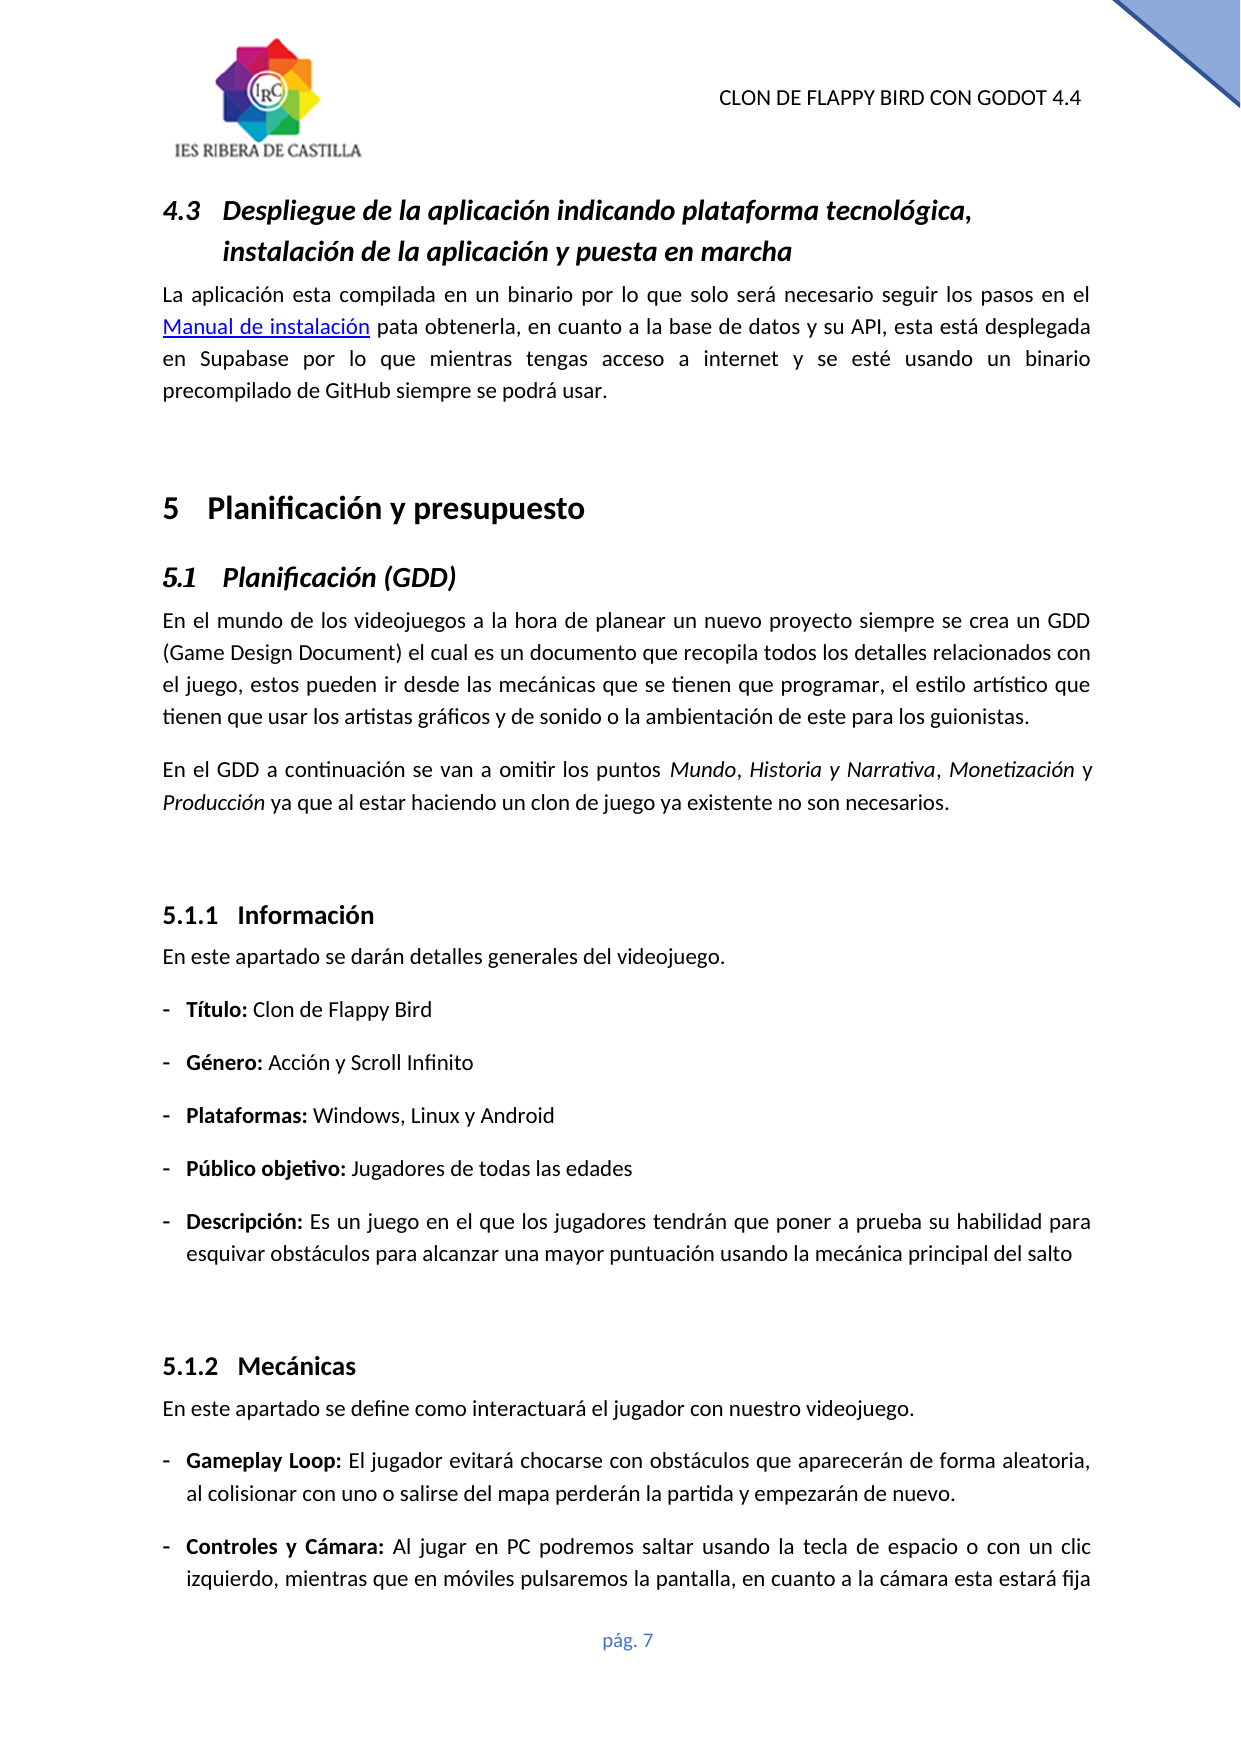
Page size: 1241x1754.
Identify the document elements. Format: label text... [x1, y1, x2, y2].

subtitle Información [162, 898, 1093, 931]
subtitle Planificación y presupuesto [162, 487, 1093, 528]
list Título: Clon de Flappy Bird [162, 995, 1093, 1023]
picture [173, 29, 366, 164]
list Público objetivo: Jugadores de todas las edades [162, 1154, 1093, 1182]
subtitle Despliegue de la aplicación indicando plataforma tecnológica, instalación de la aplicación y puesta en marcha [162, 192, 1093, 268]
list Gameplay Loop: El jugador evitará chocarse con obstáculos que aparecerán de forma aleatoria, al colisionar con uno o salirse del mapa perderán la partida y empezarán de nuevo. [162, 1447, 1093, 1507]
text En el GDD a continuación se van a omitir los puntos Mundo, Historia y Narrativa, Monetización y Producción ya que al estar haciendo un clon de juego ya existente no son necesarios. [162, 755, 1093, 816]
text En este apartado se darán detalles generales del videojuego. [162, 942, 1093, 970]
text La aplicación esta compilada en un binario por lo que solo será necesario seguir los pasos en el Manual de instalación pata obtenerla, en cuanto a la base de datos y su API, esta está desplegada en Supabase por lo que mientras tengas acceso a internet y se esté usando un binario precompilado de GitHub siempre se podrá usar. [162, 280, 1093, 405]
list Descripción: Es un juego en el que los jugadores tendrán que poner a prueba su habilidad para esquivar obstáculos para alcanzar una mayor puntuación usando la mecánica principal del salto [162, 1207, 1093, 1267]
list Género: Acción y Scroll Infinito [162, 1048, 1093, 1076]
text En este apartado se define como interactuará el jugador con nuestro videojuego. [162, 1394, 1093, 1422]
text En el mundo de los videojuegos a la hora de planear un nuevo proyecto siempre se crea un GDD (Game Design Document) el cual es un documento que recopila todos los detalles relacionados con el juego, estos pueden ir desde las mecánicas que se tienen que programar, el estilo artístico que tienen que usar los artistas gráficos y de sonido o la ambientación de este para los guionistas. [162, 606, 1093, 730]
list Plataformas: Windows, Linux y Android [162, 1101, 1093, 1129]
list Controles y Cámara: Al jugar en PC podremos saltar usando la tecla de espacio o con un clic izquierdo, mientras que en móviles pulsaremos la pantalla, en cuanto a la cámara esta estará fija [162, 1532, 1093, 1592]
subtitle Planificación (GDD) [162, 559, 1093, 594]
subtitle Mecánicas [162, 1349, 1093, 1382]
